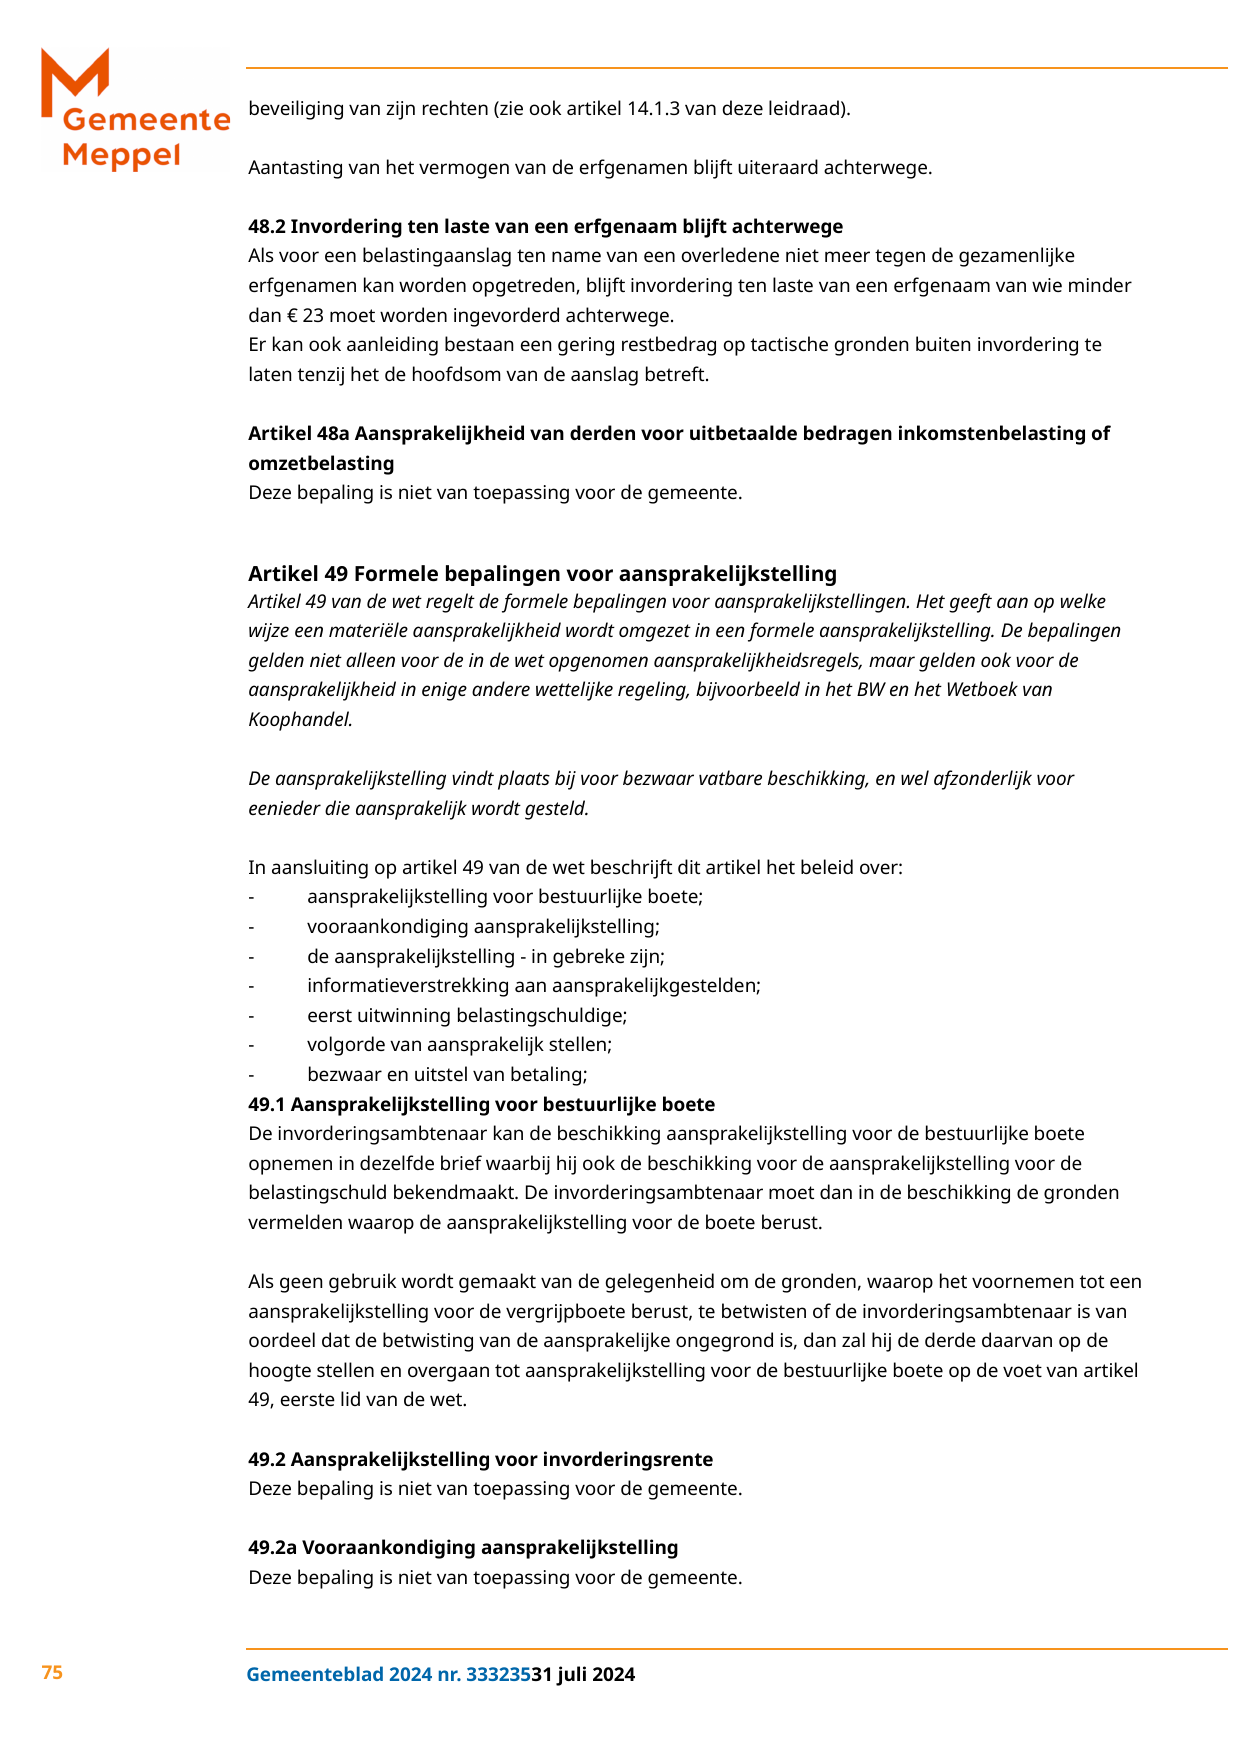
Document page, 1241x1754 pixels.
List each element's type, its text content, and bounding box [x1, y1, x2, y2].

text 49.1 Aansprakelijkstelling voor bestuurlijke boete [248, 1091, 1152, 1116]
list informatieverstrekking aan aansprakelijkgestelden; [248, 972, 1152, 998]
text Als geen gebruik wordt gemaakt van de gelegenheid om de gronden, waarop het voornemen tot een aansprakelijkstelling voor de vergrijpboete berust, te betwisten of de invorderingsambtenaar is van oordeel dat de betwisting van de aansprakelijke ongegrond is, dan zal hij de derde daarvan op de hoogte stellen en overgaan tot aansprakelijkstelling voor de bestuurlijke boete op de voet van artikel 49, eerste lid van de wet. [248, 1268, 1152, 1412]
text Artikel 49 Formele bepalingen voor aansprakelijkstelling [248, 559, 1152, 588]
text Artikel 48a Aansprakelijkheid van derden voor uitbetaalde bedragen inkomstenbelasting of omzetbelasting [248, 420, 1152, 476]
text Deze bepaling is niet van toepassing voor de gemeente. [248, 1475, 1152, 1501]
list de aansprakelijkstelling - in gebreke zijn; [248, 943, 1152, 968]
text De invorderingsambtenaar kan de beschikking aansprakelijkstelling voor de bestuurlijke boete opnemen in dezelfde brief waarbij hij ook de beschikking voor de aansprakelijkstelling voor de belastingschuld bekendmaakt. De invorderingsambtenaar moet dan in de beschikking de gronden vermelden waarop de aansprakelijkstelling voor de boete berust. [248, 1120, 1152, 1235]
text beveiliging van zijn rechten (zie ook artikel 14.1.3 van deze leidraad). [248, 95, 1152, 121]
text Deze bepaling is niet van toepassing voor de gemeente. [248, 1564, 1152, 1590]
list volgorde van aansprakelijk stellen; [248, 1032, 1152, 1057]
text In aansluiting op artikel 49 van de wet beschrijft dit artikel het beleid over: [248, 854, 1152, 880]
list bezwaar en uitstel van betaling; [248, 1061, 1152, 1087]
picture [41, 47, 231, 172]
text De aansprakelijkstelling vindt plaats bij voor bezwaar vatbare beschikking, en wel afzonderlijk voor eenieder die aansprakelijk wordt gesteld. [248, 765, 1152, 821]
text Er kan ook aanleiding bestaan een gering restbedrag op tactische gronden buiten invordering te laten tenzij het de hoofdsom van de aanslag betreft. [248, 331, 1152, 387]
list eerst uitwinning belastingschuldige; [248, 1002, 1152, 1028]
text 49.2a Vooraankondiging aansprakelijkstelling [248, 1534, 1152, 1560]
text 49.2 Aansprakelijkstelling voor invorderingsrente [248, 1446, 1152, 1471]
list vooraankondiging aansprakelijkstelling; [248, 913, 1152, 939]
text 48.2 Invordering ten laste van een erfgenaam blijft achterwege [248, 213, 1152, 239]
text Aantasting van het vermogen van de erfgenamen blijft uiteraard achterwege. [248, 154, 1152, 180]
text Als voor een belastingaanslag ten name van een overledene niet meer tegen de gezamenlijke erfgenamen kan worden opgetreden, blijft invordering ten laste van een erfgenaam van wie minder dan € 23 moet worden ingevorderd achterwege. [248, 243, 1152, 328]
text Artikel 49 van de wet regelt de formele bepalingen voor aansprakelijkstellingen. Het geeft aan op welke wijze een materiële aansprakelijkheid wordt omgezet in een formele aansprakelijkstelling. De bepalingen gelden niet alleen voor de in de wet opgenomen aansprakelijkheidsregels, maar gelden ook voor de aansprakelijkheid in enige andere wettelijke regeling, bijvoorbeeld in het BW en het Wetboek van Koophandel. [248, 588, 1152, 732]
text Deze bepaling is niet van toepassing voor de gemeente. [248, 479, 1152, 505]
list aansprakelijkstelling voor bestuurlijke boete; [248, 884, 1152, 909]
